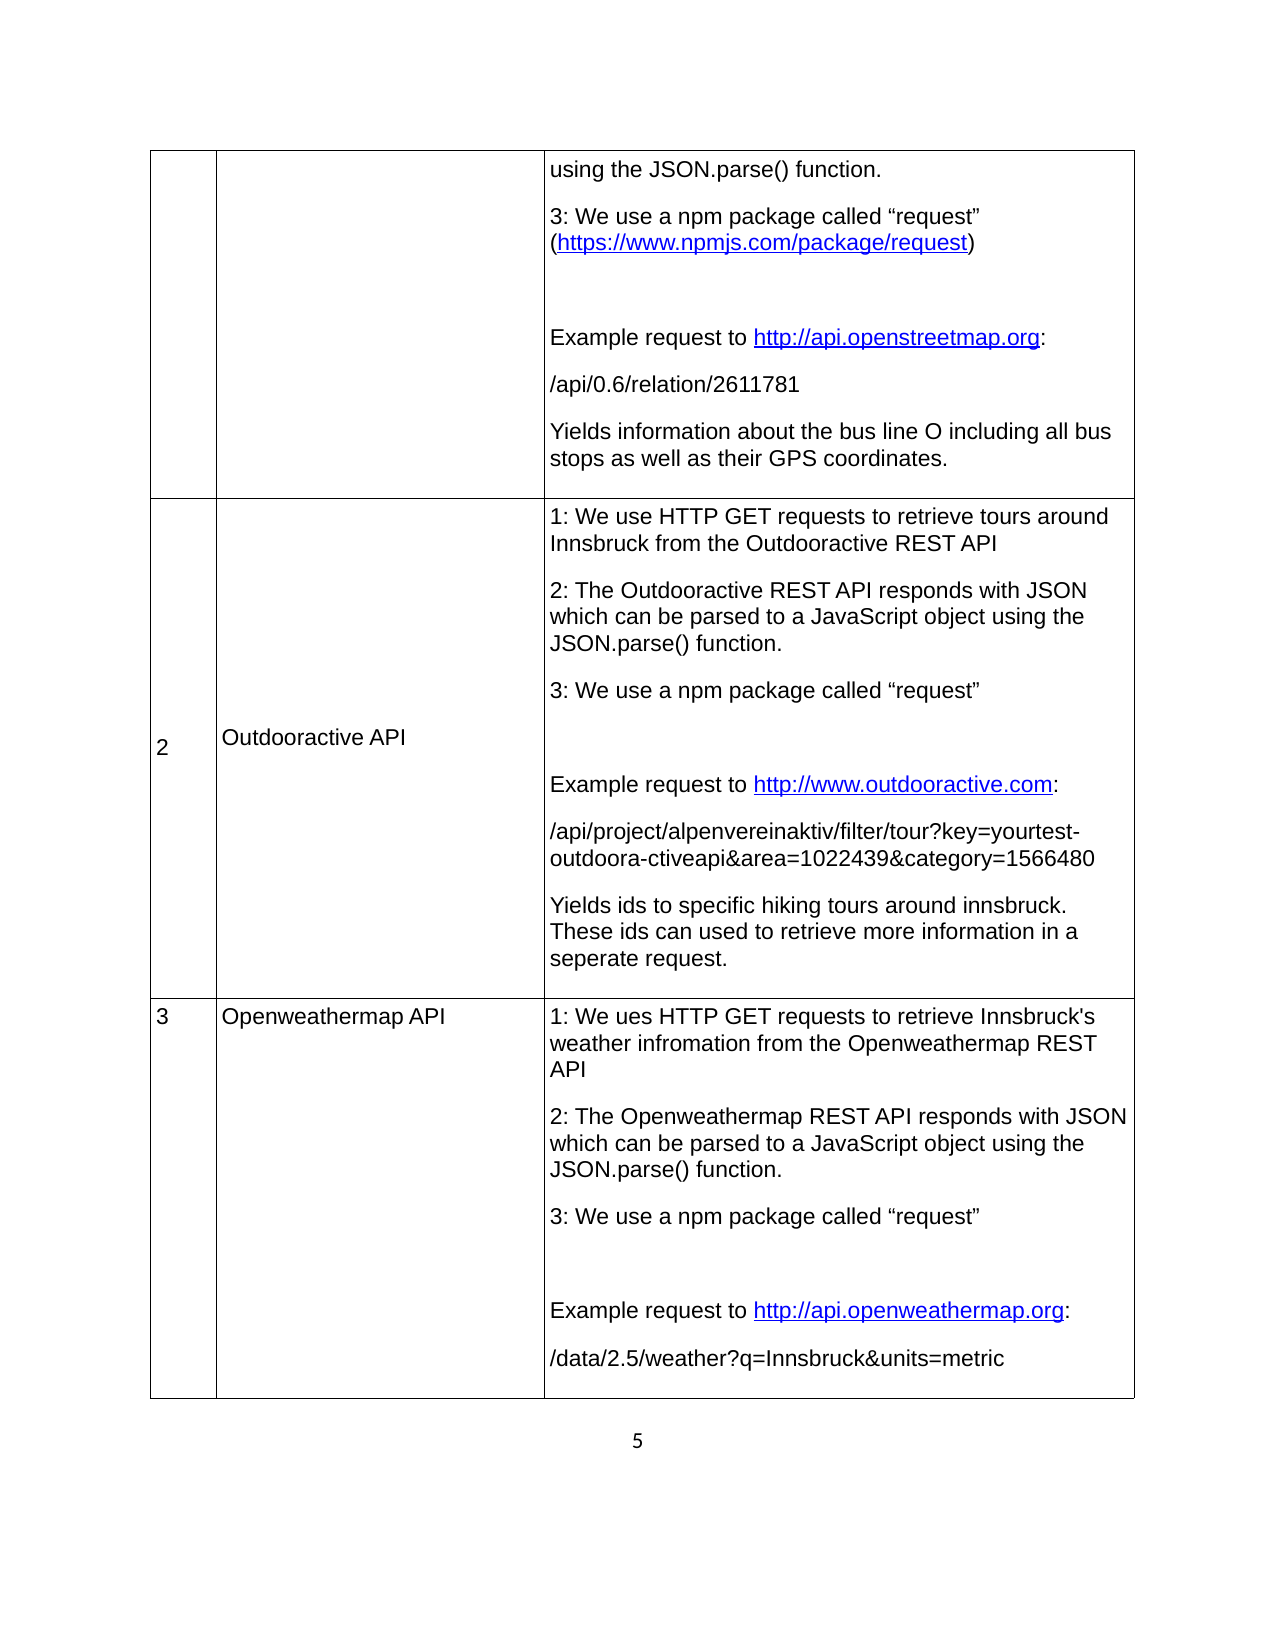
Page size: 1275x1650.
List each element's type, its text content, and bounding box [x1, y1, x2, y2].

table_cell 1: We use HTTP GET requests to retrieve tours around Innsbruck from the Outdooractive REST API 2: The Outdooractive REST API responds with JSON which can be parsed to a JavaScript object using the JSON.parse() function. 3: We use a npm package called “request” Example request to http://www.outdooractive.com: /api/project/alpenvereinaktiv/filter/tour?key=yourtest-outdoora-ctiveapi&area=1022439&category=1566480 Yields ids to specific hiking tours around innsbruck. These ids can used to retrieve more information in a seperate request. [545, 499, 1134, 997]
table_cell Openweathermap API [217, 999, 544, 1397]
table_cell [217, 151, 544, 497]
table_cell [151, 151, 216, 497]
table_cell 1: We ues HTTP GET requests to retrieve Innsbruck's weather infromation from the Openweathermap REST API 2: The Openweathermap REST API responds with JSON which can be parsed to a JavaScript object using the JSON.parse() function. 3: We use a npm package called “request” Example request to http://api.openweathermap.org: /data/2.5/weather?q=Innsbruck&units=metric [545, 999, 1134, 1397]
table_cell 2 [151, 499, 216, 997]
table_cell using the JSON.parse() function. 3: We use a npm package called “request” (https://www.npmjs.com/package/request) Example request to http://api.openstreetmap.org: /api/0.6/relation/2611781 Yields information about the bus line O including all bus stops as well as their GPS coordinates. [545, 151, 1134, 497]
table_cell Outdooractive API [217, 499, 544, 997]
table_cell 3 [151, 999, 216, 1397]
